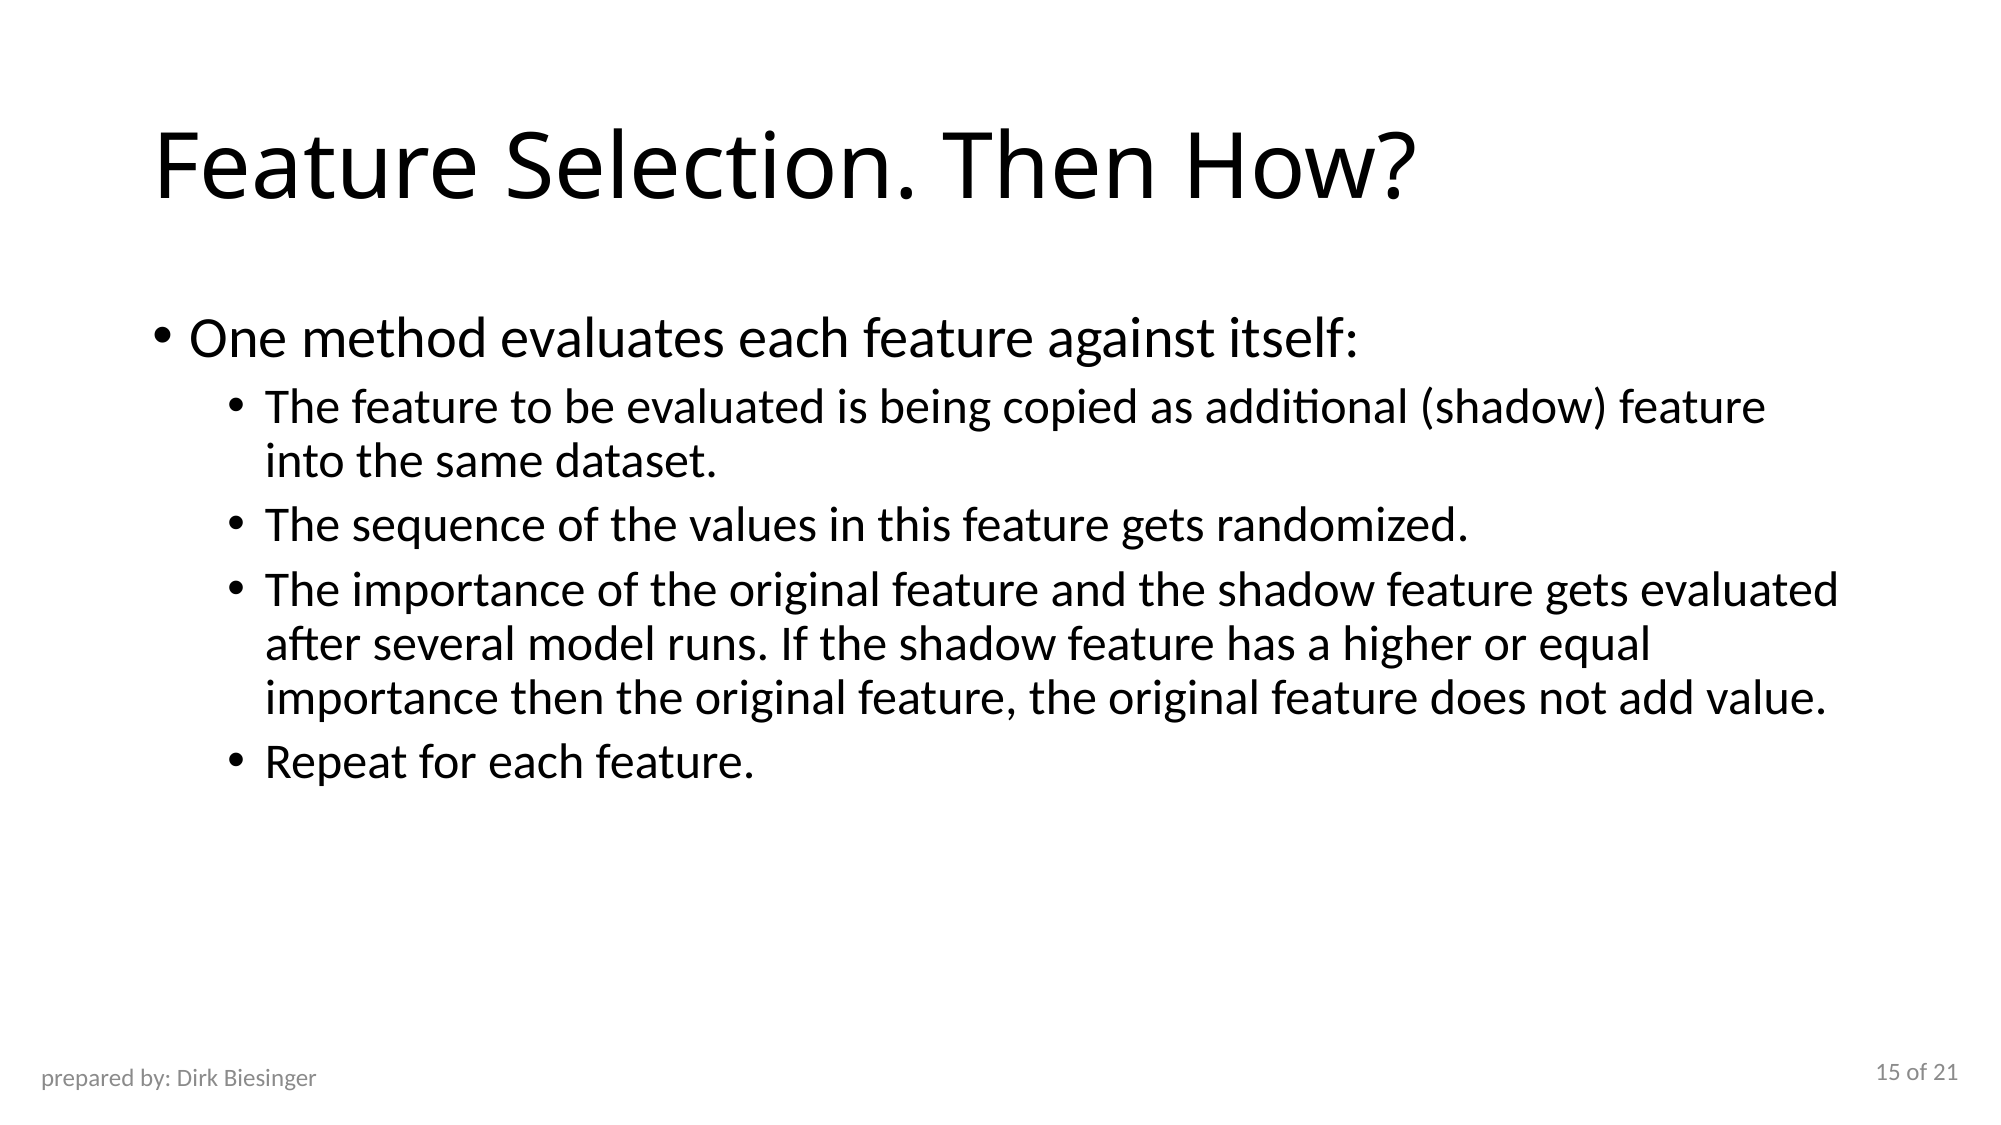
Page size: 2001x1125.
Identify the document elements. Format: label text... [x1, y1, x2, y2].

title Feature Selection. Then How? [137, 59, 1863, 278]
list One method evaluates each feature against itself: The feature to be evaluated is being copied as additional (shadow) feature into the same dataset. The sequence of the values in this feature gets randomized. The importance of the original feature and the shadow feature gets evaluated after several model runs. If the shadow feature has a higher or equal importance then the original feature, the original feature does not add value. Repeat for each feature. [137, 299, 1863, 1014]
footer prepared by: Dirk Biesinger [26, 1046, 702, 1107]
slide_number <number> of 21 [1523, 1040, 1974, 1101]
